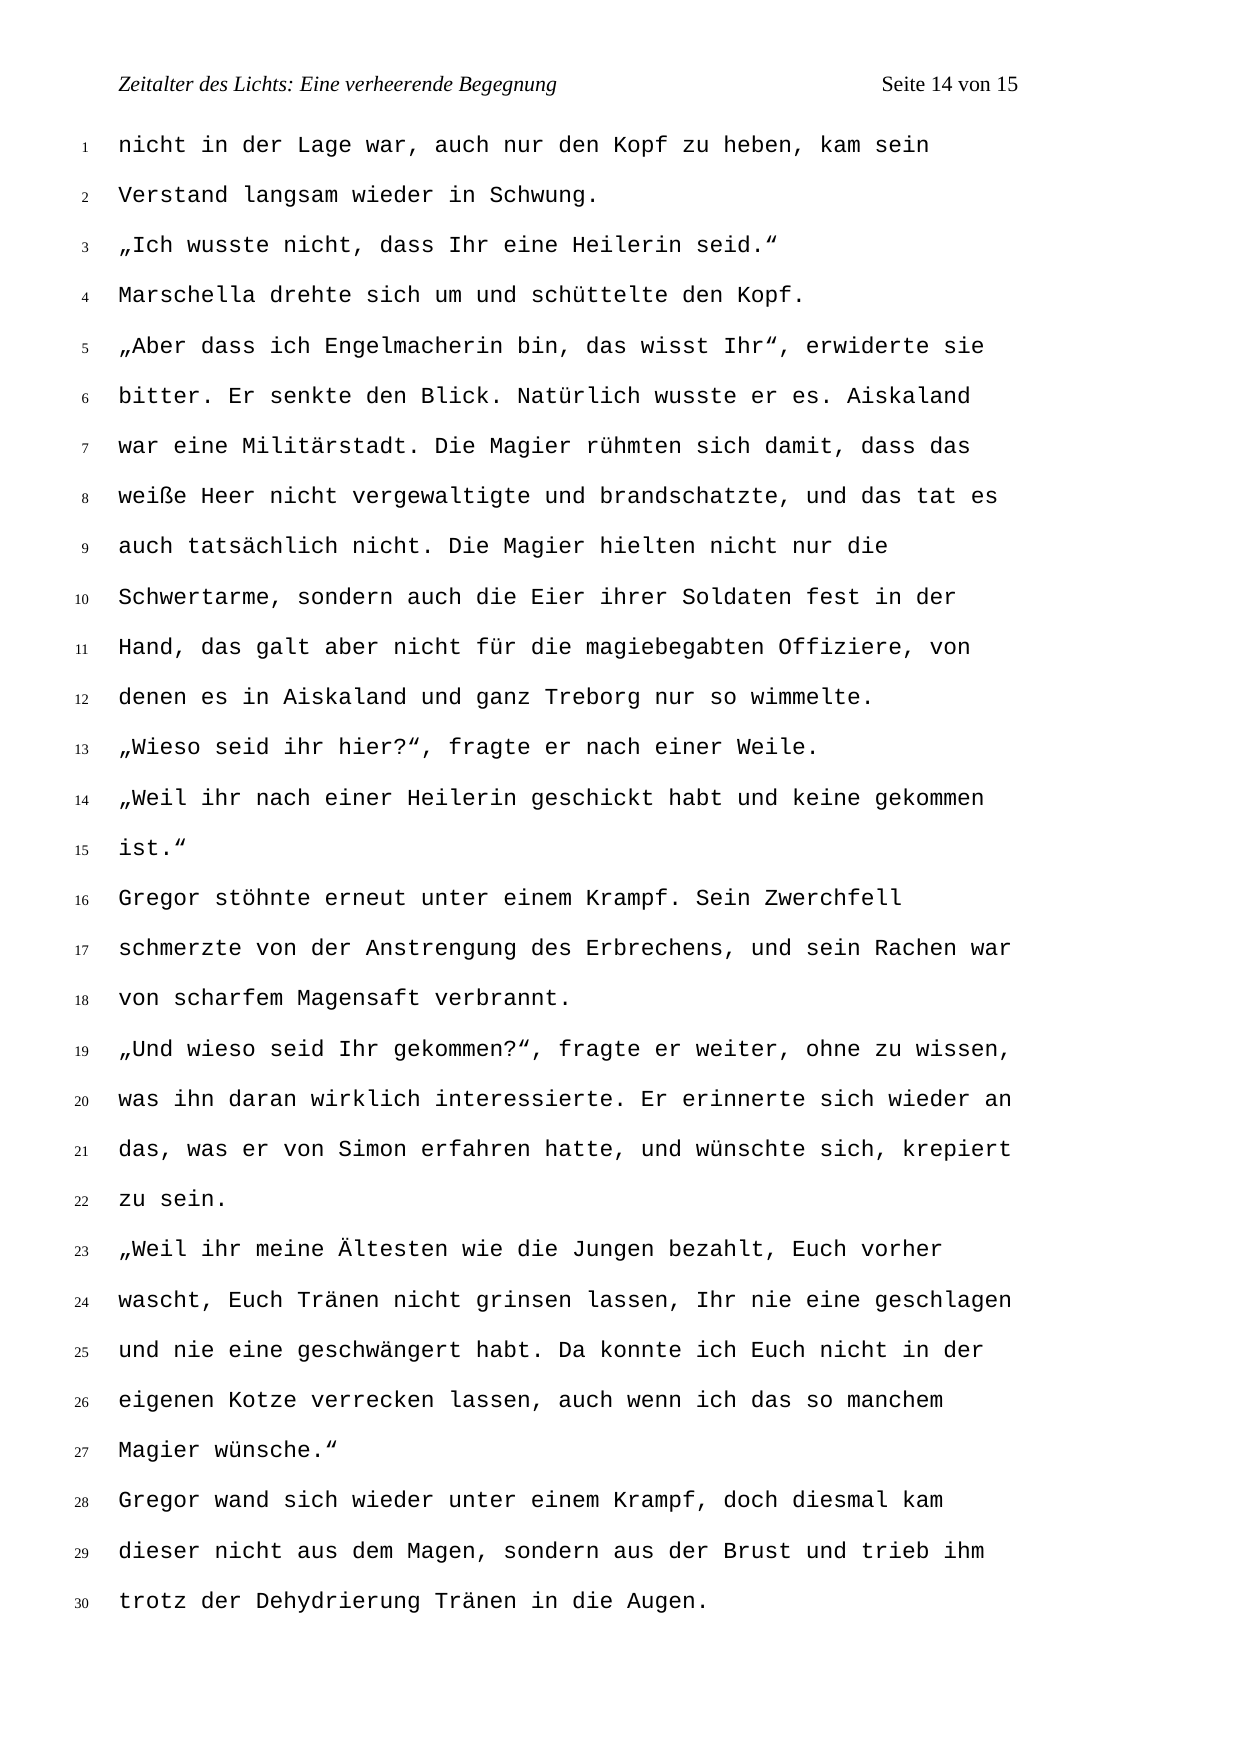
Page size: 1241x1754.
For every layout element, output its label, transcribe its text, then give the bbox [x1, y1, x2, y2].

text Marschella drehte sich um und schüttelte den Kopf. [118, 263, 1018, 313]
text „Und wieso seid Ihr gekommen?“, fragte er weiter, ohne zu wissen, was ihn daran wirklich interessierte. Er erinnerte sich wieder an das, was er von Simon erfahren hatte, und wünschte sich, krepiert zu sein. [118, 1016, 1018, 1217]
text Gregor stöhnte erneut unter einem Krampf. Sein Zwerchfell schmerzte von der Anstrengung des Erbrechens, und sein Rachen war von scharfem Magensaft verbrannt. [118, 865, 1018, 1016]
text „Aber dass ich Engelmacherin bin, das wisst Ihr“, erwiderte sie bitter. Er senkte den Blick. Natürlich wusste er es. Aiskaland war eine Militärstadt. Die Magier rühmten sich damit, dass das weiße Heer nicht vergewaltigte und brandschatzte, und das tat es auch tatsächlich nicht. Die Magier hielten nicht nur die Schwertarme, sondern auch die Eier ihrer Soldaten fest in der Hand, das galt aber nicht für die magiebegabten Offiziere, von denen es in Aiskaland und ganz Treborg nur so wimmelte. [118, 313, 1018, 714]
text „Weil ihr nach einer Heilerin geschickt habt und keine gekommen ist.“ [118, 765, 1018, 865]
text nicht in der Lage war, auch nur den Kopf zu heben, kam sein Verstand langsam wieder in Schwung. [118, 112, 1018, 212]
text „Weil ihr meine Ältesten wie die Jungen bezahlt, Euch vorher wascht, Euch Tränen nicht grinsen lassen, Ihr nie eine geschlagen und nie eine geschwängert habt. Da konnte ich Euch nicht in der eigenen Kotze verrecken lassen, auch wenn ich das so manchem Magier wünsche.“ [118, 1217, 1018, 1468]
text Gregor wand sich wieder unter einem Krampf, doch diesmal kam dieser nicht aus dem Magen, sondern aus der Brust und trieb ihm trotz der Dehydrierung Tränen in die Augen. [118, 1468, 1018, 1618]
text „Ich wusste nicht, dass Ihr eine Heilerin seid.“ [118, 212, 1018, 263]
text „Wieso seid ihr hier?“, fragte er nach einer Weile. [118, 714, 1018, 765]
